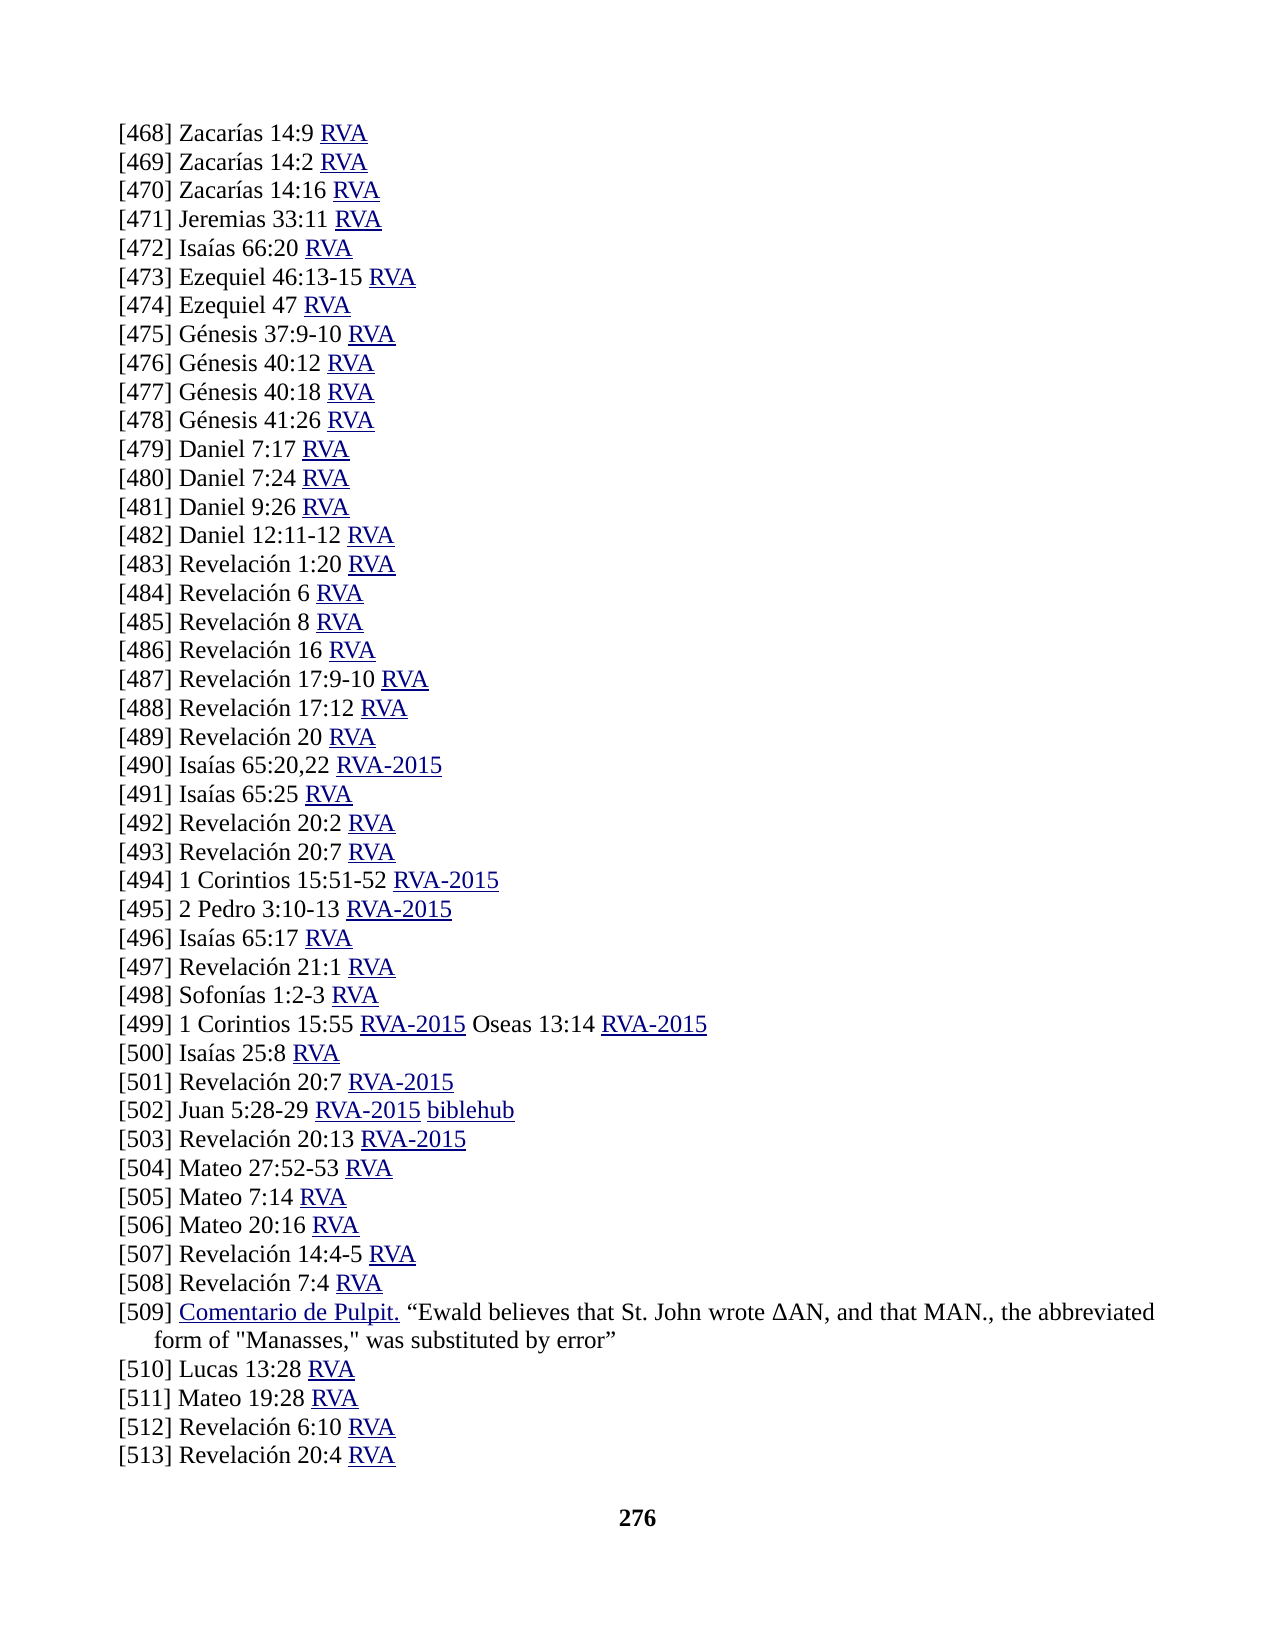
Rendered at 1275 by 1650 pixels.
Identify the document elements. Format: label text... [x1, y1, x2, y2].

text Revelación 16 RVA [118, 636, 1157, 664]
text Revelación 14:4-5 RVA [118, 1239, 1157, 1268]
text Ezequiel 46:13-15 RVA [118, 262, 1157, 291]
text Revelación 6:10 RVA [118, 1412, 1157, 1441]
text Revelación 1:20 RVA [118, 549, 1157, 578]
text Isaías 66:20 RVA [118, 233, 1157, 262]
text Génesis 37:9-10 RVA [118, 319, 1157, 348]
text Daniel 12:11-12 RVA [118, 521, 1157, 549]
text Revelación 20 RVA [118, 722, 1157, 751]
text Isaías 65:20,22 RVA-2015 [118, 751, 1157, 779]
text Revelación 6 RVA [118, 578, 1157, 607]
text Mateo 19:28 RVA [118, 1383, 1157, 1412]
text Isaías 65:25 RVA [118, 779, 1157, 808]
text Isaías 65:17 RVA [118, 923, 1157, 952]
text Revelación 20:13 RVA-2015 [118, 1124, 1157, 1153]
text Revelación 20:7 RVA [118, 837, 1157, 866]
text Zacarías 14:2 RVA [118, 147, 1157, 176]
text Zacarías 14:9 RVA [118, 118, 1157, 147]
text Revelación 7:4 RVA [118, 1268, 1157, 1297]
text Mateo 20:16 RVA [118, 1211, 1157, 1239]
text Daniel 9:26 RVA [118, 492, 1157, 521]
text Génesis 40:12 RVA [118, 348, 1157, 377]
text 2 Pedro 3:10-13 RVA-2015 [118, 894, 1157, 923]
text Revelación 20:4 RVA [118, 1441, 1157, 1469]
text Sofonías 1:2-3 RVA [118, 981, 1157, 1009]
text Daniel 7:17 RVA [118, 434, 1157, 463]
text Isaías 25:8 RVA [118, 1038, 1157, 1067]
text Mateo 7:14 RVA [118, 1182, 1157, 1211]
text Ezequiel 47 RVA [118, 291, 1157, 319]
text Comentario de Pulpit. “Ewald believes that St. John wrote ΔΑΝ, and that MAN., the abbreviated form of "Manasses," was substituted by error” [118, 1297, 1157, 1354]
text Génesis 40:18 RVA [118, 377, 1157, 406]
text Juan 5:28-29 RVA-2015 biblehub [118, 1096, 1157, 1124]
text Revelación 17:9-10 RVA [118, 664, 1157, 693]
text Lucas 13:28 RVA [118, 1354, 1157, 1383]
text 1 Corintios 15:55 RVA-2015 Oseas 13:14 RVA-2015 [118, 1009, 1157, 1038]
text Mateo 27:52-53 RVA [118, 1153, 1157, 1182]
text Revelación 20:2 RVA [118, 808, 1157, 837]
text 1 Corintios 15:51-52 RVA-2015 [118, 866, 1157, 894]
text Revelación 8 RVA [118, 607, 1157, 636]
text Génesis 41:26 RVA [118, 406, 1157, 434]
text Daniel 7:24 RVA [118, 463, 1157, 492]
text Zacarías 14:16 RVA [118, 176, 1157, 204]
text Revelación 17:12 RVA [118, 693, 1157, 722]
text Jeremias 33:11 RVA [118, 204, 1157, 233]
text Revelación 20:7 RVA-2015 [118, 1067, 1157, 1096]
text Revelación 21:1 RVA [118, 952, 1157, 981]
